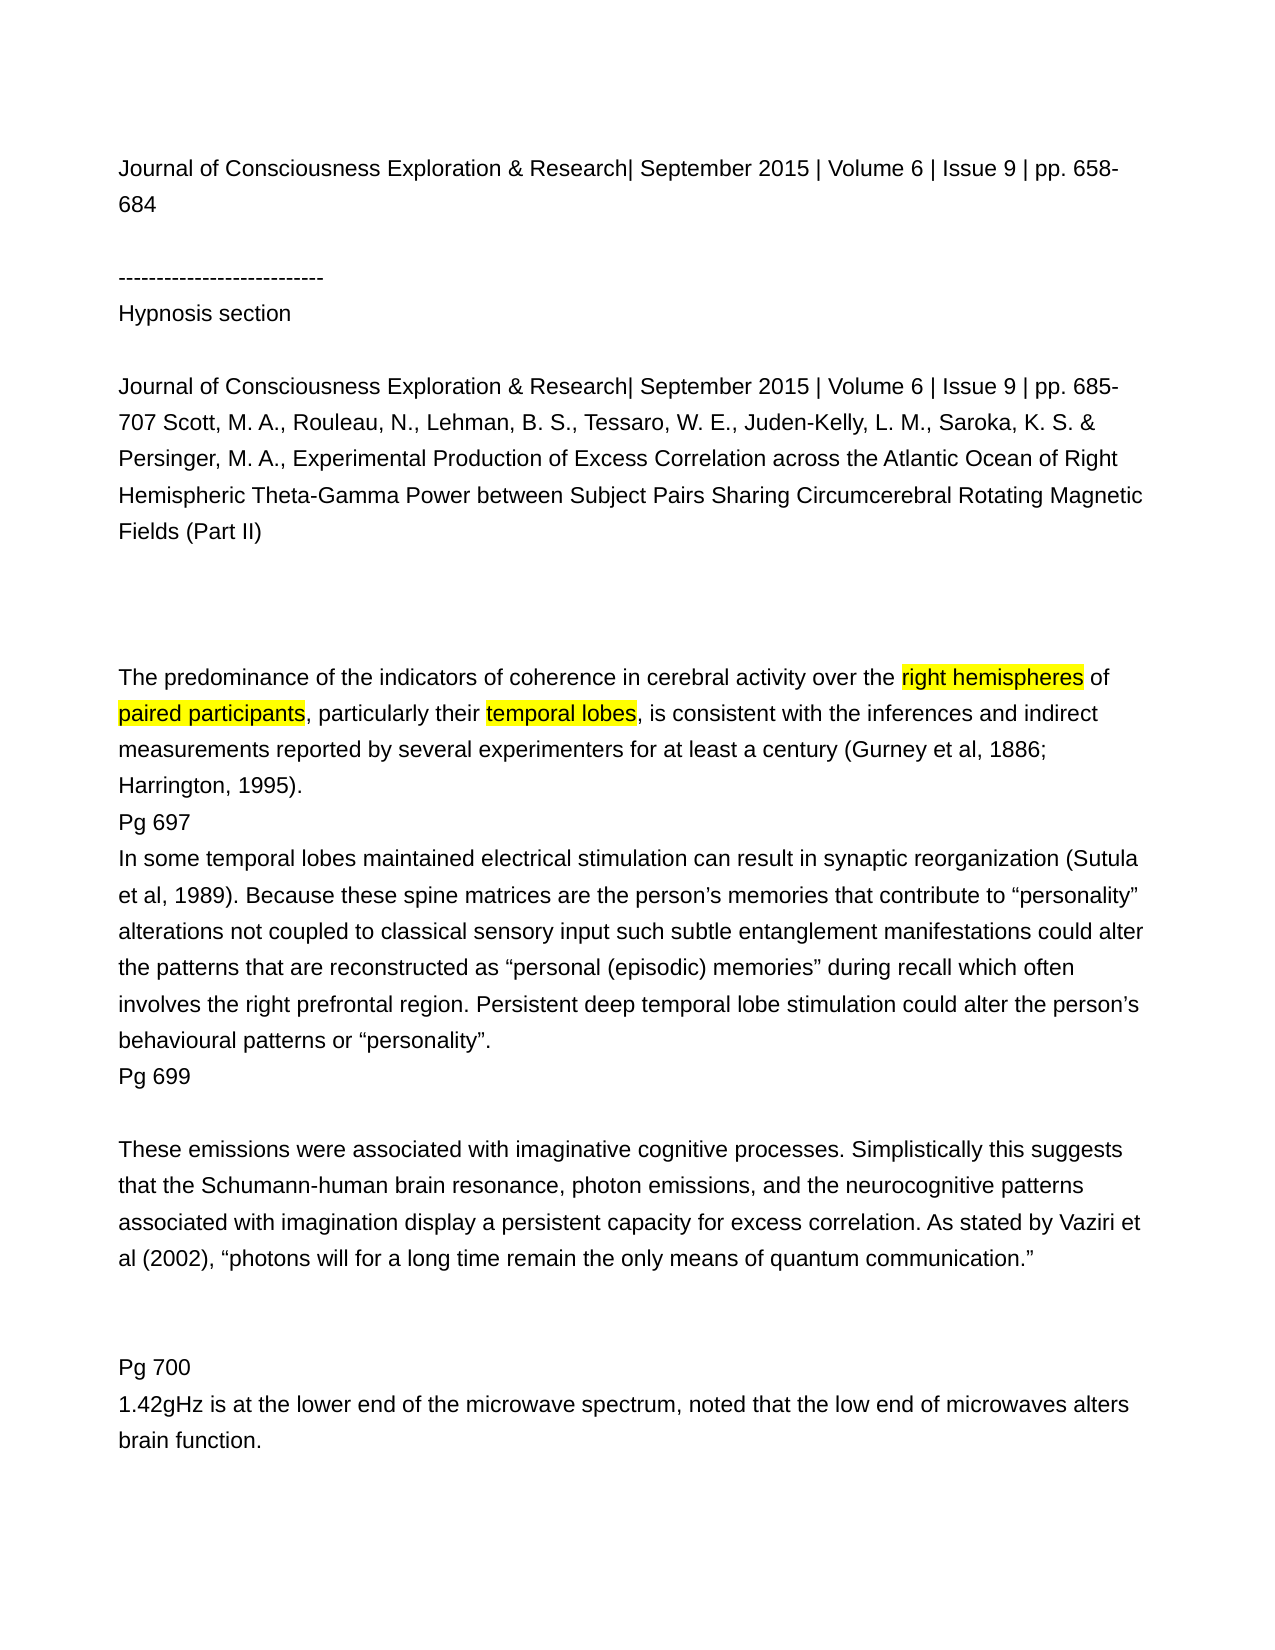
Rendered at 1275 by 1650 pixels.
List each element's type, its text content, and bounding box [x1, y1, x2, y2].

text In some temporal lobes maintained electrical stimulation can result in synaptic reorganization (Sutula et al, 1989). Because these spine matrices are the person’s memories that contribute to “personality” alterations not coupled to classical sensory input such subtle entanglement manifestations could alter the patterns that are reconstructed as “personal (episodic) memories” during recall which often involves the right prefrontal region. Persistent deep temporal lobe stimulation could alter the person’s behavioural patterns or “personality”. [118, 845, 1157, 1053]
text Pg 699 [118, 1063, 1157, 1090]
text These emissions were associated with imaginative cognitive processes. Simplistically this suggests that the Schumann-human brain resonance, photon emissions, and the neurocognitive patterns associated with imagination display a persistent capacity for excess correlation. As stated by Vaziri et al (2002), “photons will for a long time remain the only means of quantum communication.” [118, 1136, 1157, 1271]
text The predominance of the indicators of coherence in cerebral activity over the right hemispheres of paired participants, particularly their temporal lobes, is consistent with the inferences and indirect measurements reported by several experimenters for at least a century (Gurney et al, 1886; Harrington, 1995). [118, 663, 1157, 799]
text Journal of Consciousness Exploration & Research| September 2015 | Volume 6 | Issue 9 | pp. 658-684 [118, 154, 1157, 217]
text Hypnosis section [118, 300, 1157, 326]
text Journal of Consciousness Exploration & Research| September 2015 | Volume 6 | Issue 9 | pp. 685-707 Scott, M. A., Rouleau, N., Lehman, B. S., Tessaro, W. E., Juden-Kelly, L. M., Saroka, K. S. & Persinger, M. A., Experimental Production of Excess Correlation across the Atlantic Ocean of Right Hemispheric Theta-Gamma Power between Subject Pairs Sharing Circumcerebral Rotating Magnetic Fields (Part II) [118, 373, 1157, 544]
text Pg 697 [118, 809, 1157, 835]
text Pg 700 [118, 1354, 1157, 1381]
text 1.42gHz is at the lower end of the microwave spectrum, noted that the low end of microwaves alters brain function. [118, 1391, 1157, 1489]
text --------------------------- [118, 263, 1157, 290]
